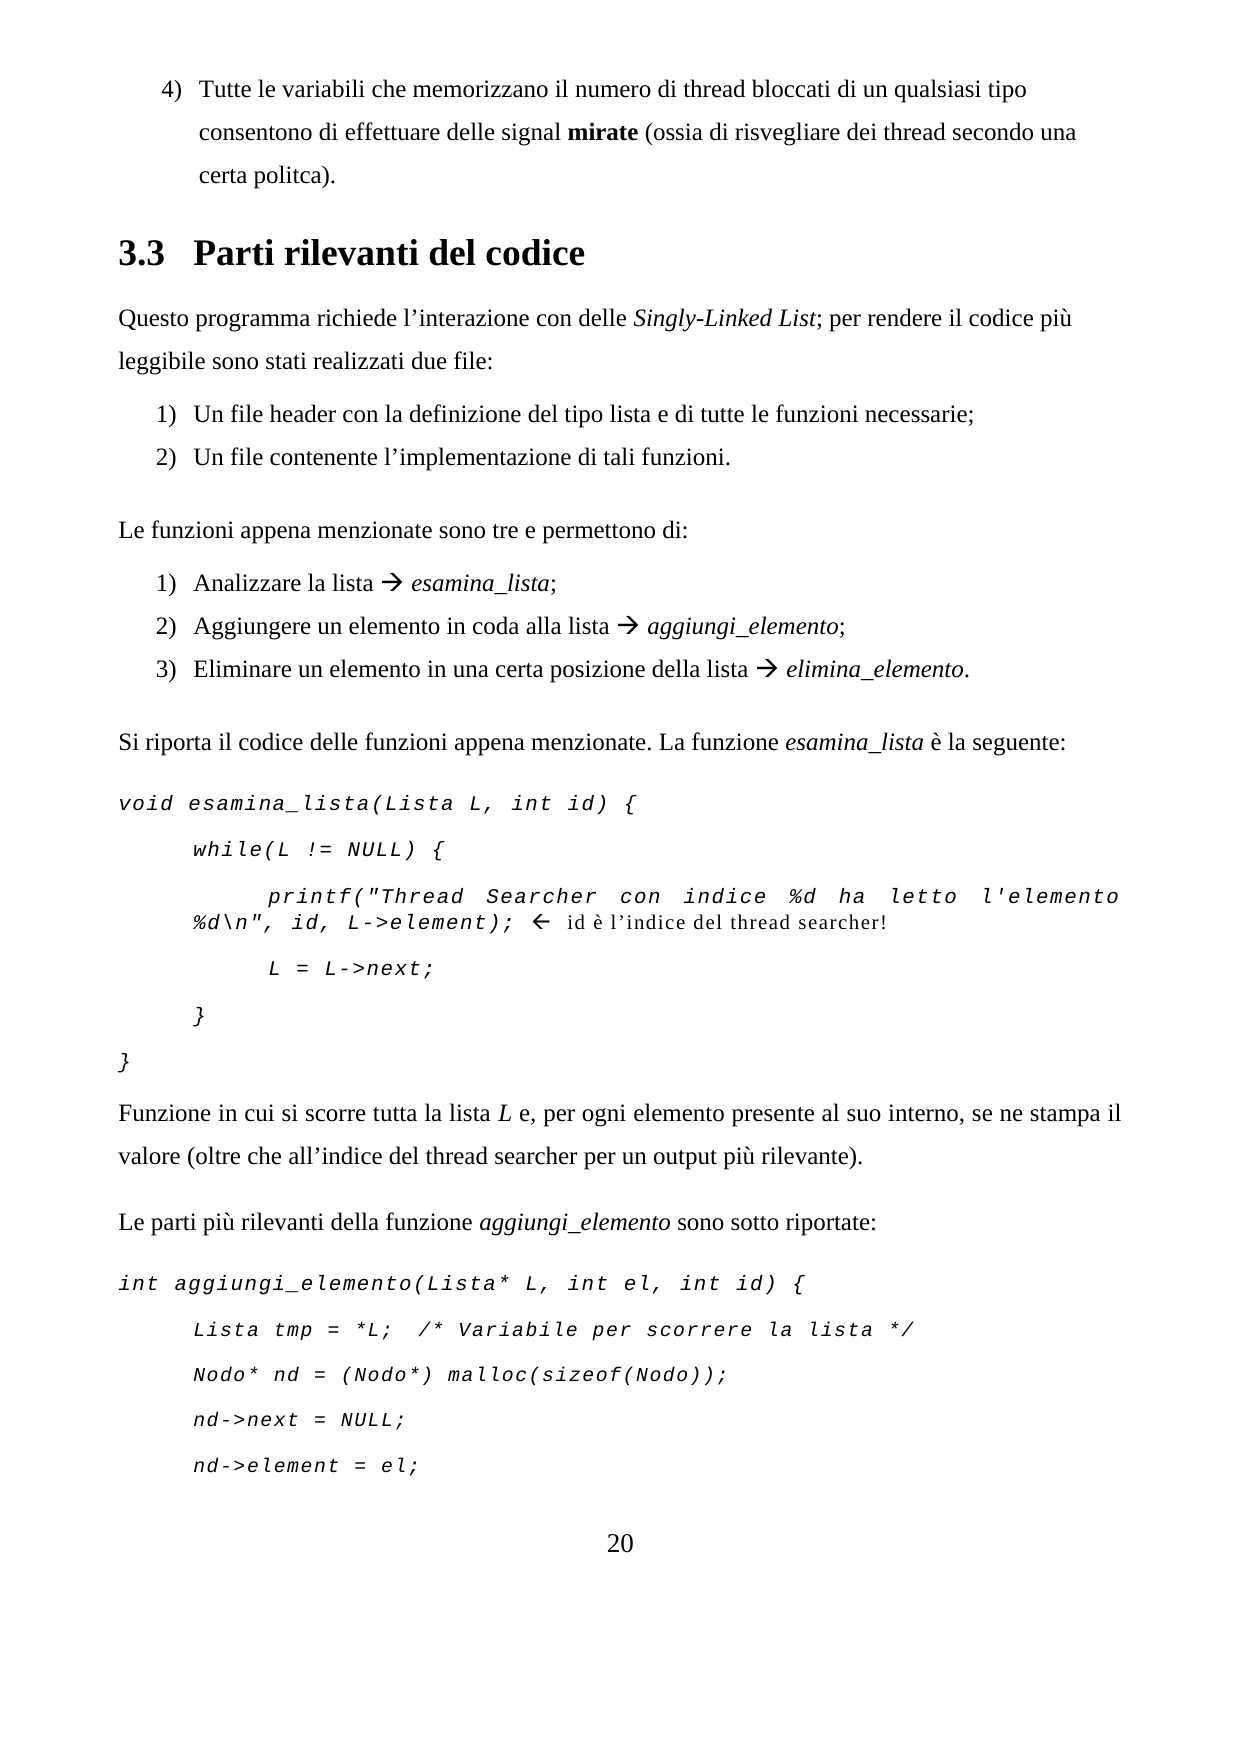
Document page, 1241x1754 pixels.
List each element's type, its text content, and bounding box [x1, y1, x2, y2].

text Le parti più rilevanti della funzione aggiungi_elemento sono sotto riportate: [118, 1207, 1122, 1236]
text Le funzioni appena menzionate sono tre e permettono di: [118, 515, 1122, 543]
text printf("Thread Searcher con indice %d ha letto l'elemento %d\n", id, L->element);  id è l’indice del thread searcher! [193, 886, 1122, 935]
list Un file contenente l’implementazione di tali funzioni. [156, 442, 1122, 471]
text void esamina_lista(Lista L, int id) { [118, 793, 1122, 816]
list Analizzare la lista  esamina_lista; [156, 568, 1122, 597]
text while(L != NULL) { [118, 839, 1122, 863]
list Tutte le variabili che memorizzano il numero di thread bloccati di un qualsiasi tipo consentono di effettuare delle signal mirate (ossia di risvegliare dei thread secondo una certa politca). [161, 74, 1122, 189]
text nd->element = el; [118, 1456, 1122, 1478]
text Questo programma richiede l’interazione con delle Singly-Linked List; per rendere il codice più leggibile sono stati realizzati due file: [118, 303, 1122, 374]
text } [118, 1051, 1122, 1075]
list Aggiungere un elemento in coda alla lista  aggiungi_elemento; [156, 611, 1122, 640]
list Eliminare un elemento in una certa posizione della lista  elimina_elemento. [156, 654, 1122, 683]
list Parti rilevanti del codice [118, 230, 1122, 273]
text } [118, 1005, 1122, 1028]
text Nodo* nd = (Nodo*) malloc(sizeof(Nodo)); [118, 1365, 1122, 1387]
list Un file header con la definizione del tipo lista e di tutte le funzioni necessarie; [156, 399, 1122, 428]
text Lista tmp = *L; /* Variabile per scorrere la lista */ [118, 1320, 1122, 1342]
text int aggiungi_elemento(Lista* L, int el, int id) { [118, 1273, 1122, 1297]
text Funzione in cui si scorre tutta la lista L e, per ogni elemento presente al suo interno, se ne stampa il valore (oltre che all’indice del thread searcher per un output più rilevante). [118, 1098, 1122, 1170]
text Si riporta il codice delle funzioni appena menzionate. La funzione esamina_lista è la seguente: [118, 727, 1122, 756]
text L = L->next; [193, 958, 1122, 982]
text nd->next = NULL; [118, 1410, 1122, 1433]
